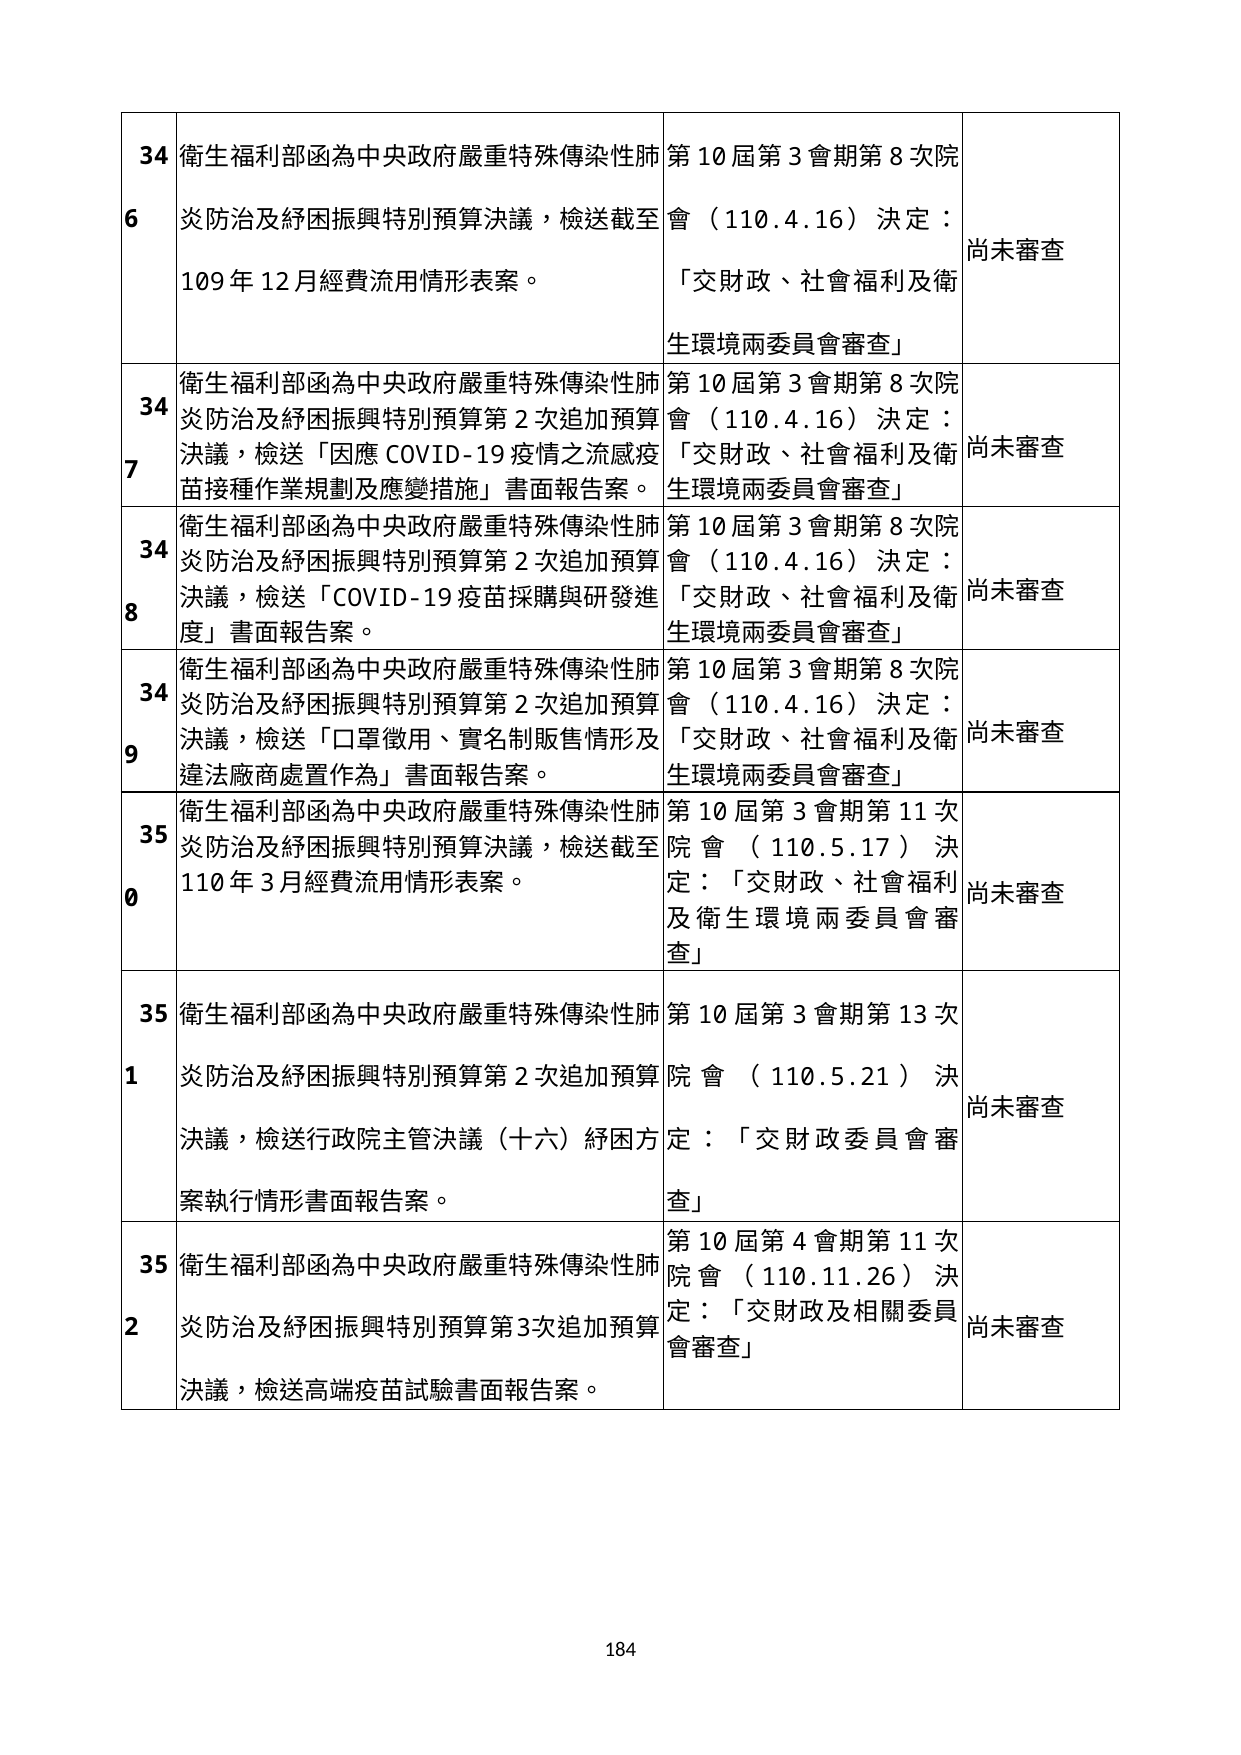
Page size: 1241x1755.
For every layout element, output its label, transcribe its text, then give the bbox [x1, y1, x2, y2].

table_cell 第10屆第3會期第8次院會（110.4.16）決定：「交財政、社會福利及衛生環境兩委員會審查」 [664, 364, 962, 506]
table_cell 尚未審查 [963, 793, 1119, 969]
table_cell 衛生福利部函為中央政府嚴重特殊傳染性肺炎防治及紓困振興特別預算決議，檢送截至109年12月經費流用情形表案。 [177, 113, 663, 363]
table_cell [122, 793, 176, 969]
table_cell 衛生福利部函為中央政府嚴重特殊傳染性肺炎防治及紓困振興特別預算決議，檢送截至110年3月經費流用情形表案。 [177, 793, 663, 969]
table_cell 尚未審查 [963, 650, 1119, 791]
table_cell 第10屆第3會期第11次院會（110.5.17）決定：「交財政、社會福利及衛生環境兩委員會審查」 [664, 793, 962, 969]
table_cell 衛生福利部函為中央政府嚴重特殊傳染性肺炎防治及紓困振興特別預算第2次追加預算決議，檢送「口罩徵用、實名制販售情形及違法廠商處置作為」書面報告案。 [177, 650, 663, 791]
table_cell 尚未審查 [963, 364, 1119, 506]
table_cell [122, 507, 176, 649]
table_cell 第10屆第3會期第8次院會（110.4.16）決定：「交財政、社會福利及衛生環境兩委員會審查」 [664, 113, 962, 363]
table_cell 第10屆第3會期第8次院會（110.4.16）決定：「交財政、社會福利及衛生環境兩委員會審查」 [664, 507, 962, 649]
table_cell 衛生福利部函為中央政府嚴重特殊傳染性肺炎防治及紓困振興特別預算第3次追加預算決議，檢送高端疫苗試驗書面報告案。 [177, 1222, 663, 1409]
table_cell 尚未審查 [963, 507, 1119, 649]
table_cell 尚未審查 [963, 1222, 1119, 1409]
table_cell 第10屆第4會期第11次院會（110.11.26）決定：「交財政及相關委員會審查」 [664, 1222, 962, 1409]
table_cell 第10屆第3會期第13次院會（110.5.21）決定：「交財政委員會審查」 [664, 971, 962, 1221]
table_cell [122, 113, 176, 363]
table_cell 尚未審查 [963, 113, 1119, 363]
table_cell 尚未審查 [963, 971, 1119, 1221]
table_cell [122, 1222, 176, 1409]
table_cell 衛生福利部函為中央政府嚴重特殊傳染性肺炎防治及紓困振興特別預算第2次追加預算決議，檢送「COVID-19疫苗採購與研發進度」書面報告案。 [177, 507, 663, 649]
table_cell [122, 971, 176, 1221]
table_cell 衛生福利部函為中央政府嚴重特殊傳染性肺炎防治及紓困振興特別預算第2次追加預算決議，檢送行政院主管決議（十六）紓困方案執行情形書面報告案。 [177, 971, 663, 1221]
table_cell 衛生福利部函為中央政府嚴重特殊傳染性肺炎防治及紓困振興特別預算第2次追加預算決議，檢送「因應COVID-19疫情之流感疫苗接種作業規劃及應變措施」書面報告案。 [177, 364, 663, 506]
table_cell 第10屆第3會期第8次院會（110.4.16）決定：「交財政、社會福利及衛生環境兩委員會審查」 [664, 650, 962, 791]
table_cell [122, 650, 176, 791]
table_cell [122, 364, 176, 506]
